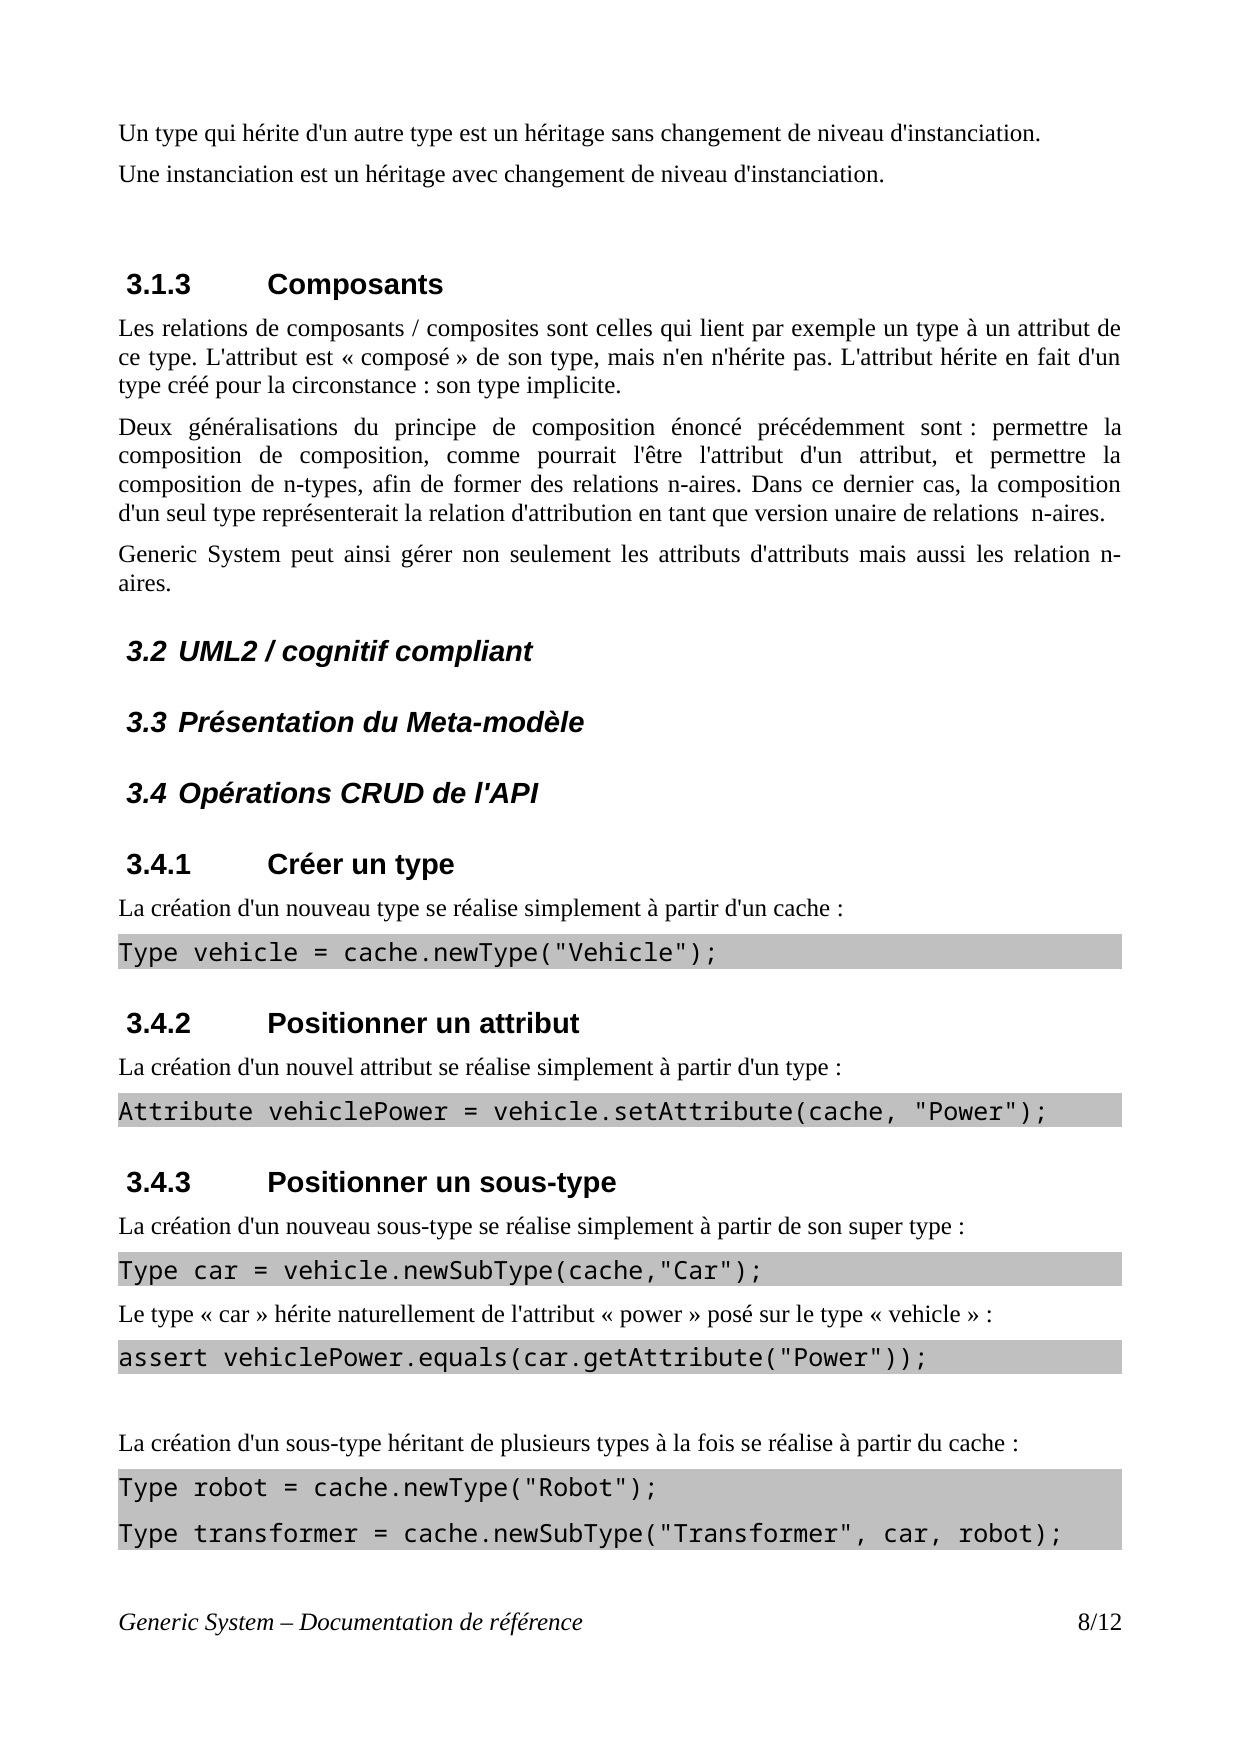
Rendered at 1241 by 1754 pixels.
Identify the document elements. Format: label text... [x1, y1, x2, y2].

subtitle Opérations CRUD de l'API [118, 776, 1122, 810]
text La création d'un sous-type héritant de plusieurs types à la fois se réalise à partir du cache : [118, 1428, 1122, 1457]
text Generic System peut ainsi gérer non seulement les attributs d'attributs mais aussi les relation n-aires. [118, 539, 1122, 597]
text Un type qui hérite d'un autre type est un héritage sans changement de niveau d'instanciation. [118, 118, 1122, 147]
text assert vehiclePower.equals(car.getAttribute("Power")); [118, 1340, 1122, 1374]
text Le type « car » hérite naturellement de l'attribut « power » posé sur le type « vehicle » : [118, 1299, 1122, 1328]
text Les relations de composants / composites sont celles qui lient par exemple un type à un attribut de ce type. L'attribut est « composé » de son type, mais n'en n'hérite pas. L'attribut hérite en fait d'un type créé pour la circonstance : son type implicite. [118, 313, 1122, 399]
text Type robot = cache.newType("Robot"); [118, 1469, 1122, 1503]
text La création d'un nouvel attribut se réalise simplement à partir d'un type : [118, 1052, 1122, 1081]
text Type vehicle = cache.newType("Vehicle"); [118, 934, 1122, 969]
text Type car = vehicle.newSubType(cache,"Car"); [118, 1252, 1122, 1286]
text Attribute vehiclePower = vehicle.setAttribute(cache, "Power"); [118, 1093, 1122, 1127]
text Une instanciation est un héritage avec changement de niveau d'instanciation. [118, 159, 1122, 188]
text La création d'un nouveau type se réalise simplement à partir d'un cache : [118, 893, 1122, 922]
subtitle Positionner un attribut [118, 1006, 1122, 1040]
subtitle Positionner un sous-type [118, 1165, 1122, 1198]
subtitle Présentation du Meta-modèle [118, 705, 1122, 739]
text Deux généralisations du principe de composition énoncé précédemment sont : permettre la composition de composition, comme pourrait l'être l'attribut d'un attribut, et permettre la composition de n-types, afin de former des relations n-aires. Dans ce dernier cas, la composition d'un seul type représenterait la relation d'attribution en tant que version unaire de relations n-aires. [118, 412, 1122, 527]
text Type transformer = cache.newSubType("Transformer", car, robot); [118, 1516, 1122, 1550]
subtitle Créer un type [118, 847, 1122, 881]
text La création d'un nouveau sous-type se réalise simplement à partir de son super type : [118, 1211, 1122, 1240]
subtitle UML2 / cognitif compliant [118, 634, 1122, 668]
subtitle Composants [118, 267, 1122, 300]
